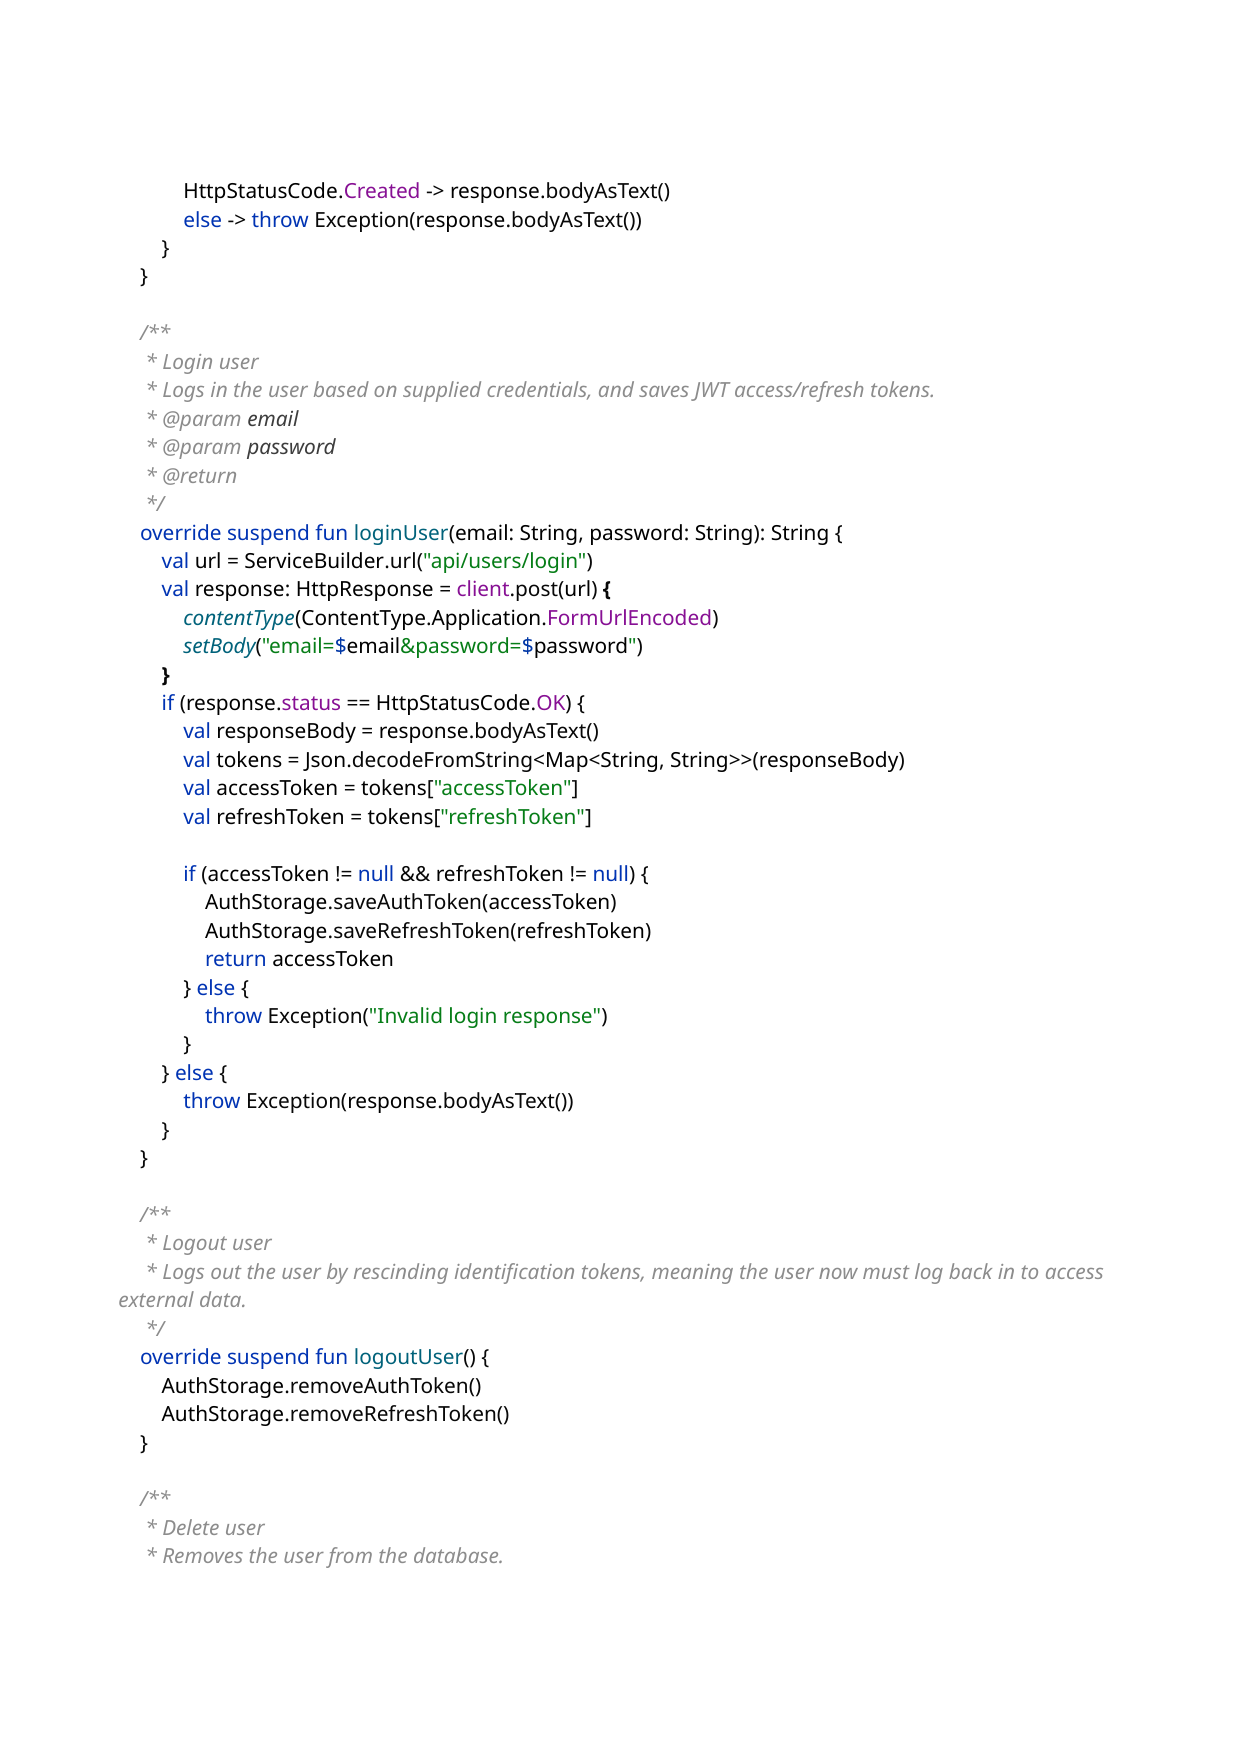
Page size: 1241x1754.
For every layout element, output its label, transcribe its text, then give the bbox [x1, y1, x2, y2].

text HttpStatusCode.Created -> response.bodyAsText() else -> throw Exception(response.bodyAsText()) } } /** * Login user * Logs in the user based on supplied credentials, and saves JWT access/refresh tokens. * @param email * @param password * @return */ override suspend fun loginUser(email: String, password: String): String { val url = ServiceBuilder.url("api/users/login") val response: HttpResponse = client.post(url) { contentType(ContentType.Application.FormUrlEncoded) setBody("email=$email&password=$password") } if (response.status == HttpStatusCode.OK) { val responseBody = response.bodyAsText() val tokens = Json.decodeFromString<Map<String, String>>(responseBody) val accessToken = tokens["accessToken"] val refreshToken = tokens["refreshToken"] if (accessToken != null && refreshToken != null) { AuthStorage.saveAuthToken(accessToken) AuthStorage.saveRefreshToken(refreshToken) return accessToken } else { throw Exception("Invalid login response") } } else { throw Exception(response.bodyAsText()) } } /** * Logout user * Logs out the user by rescinding identification tokens, meaning the user now must log back in to access external data. */ override suspend fun logoutUser() { AuthStorage.removeAuthToken() AuthStorage.removeRefreshToken() } /** * Delete user * Removes the user from the database. [118, 176, 1122, 1570]
